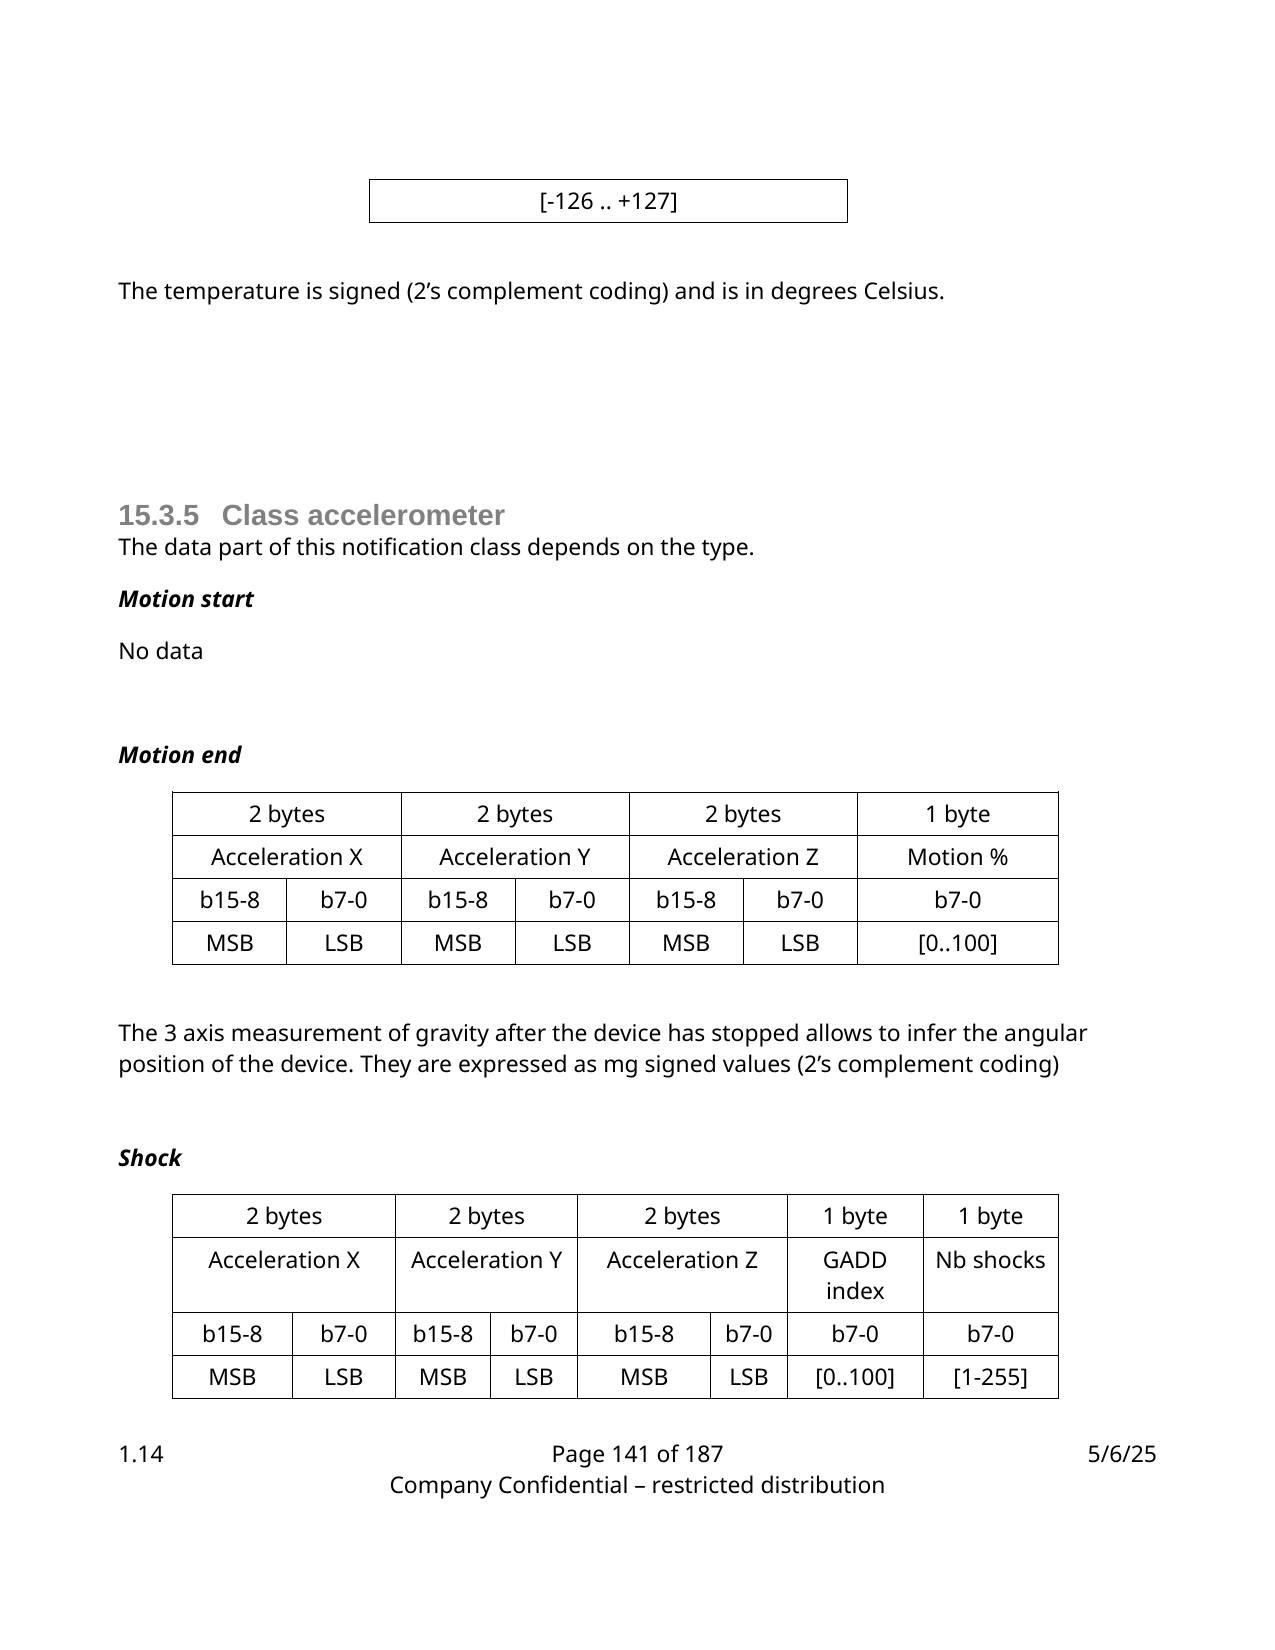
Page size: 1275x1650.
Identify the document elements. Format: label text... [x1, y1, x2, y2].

table_cell MSB [173, 1356, 292, 1398]
table_cell b7-0 [788, 1313, 923, 1355]
table_cell b7-0 [858, 879, 1058, 921]
table_header 2 bytes [578, 1195, 787, 1237]
table_cell b15-8 [173, 879, 286, 921]
table_cell Acceleration Y [396, 1238, 577, 1312]
table_cell [-126 .. +127] [370, 180, 847, 222]
text The data part of this notification class depends on the type. [118, 531, 1157, 562]
table_cell LSB [287, 922, 401, 964]
table_header 2 bytes [173, 793, 401, 835]
table_cell LSB [516, 922, 629, 964]
table_cell Acceleration Y [402, 836, 629, 878]
table_cell b15-8 [173, 1313, 292, 1355]
table_cell b7-0 [287, 879, 401, 921]
table_cell b7-0 [924, 1313, 1058, 1355]
table_cell [0..100] [858, 922, 1058, 964]
table_cell b15-8 [630, 879, 743, 921]
table_header 2 bytes [402, 793, 629, 835]
table_cell MSB [630, 922, 743, 964]
table_header 2 bytes [396, 1195, 577, 1237]
table_header 1 byte [924, 1195, 1058, 1237]
table_header 2 bytes [173, 1195, 395, 1237]
text The temperature is signed (2’s complement coding) and is in degrees Celsius. [118, 274, 1157, 306]
text No data [118, 635, 1157, 666]
subtitle Class accelerometer [118, 497, 1157, 531]
table_header 1 byte [858, 793, 1058, 835]
table_cell Acceleration Z [630, 836, 857, 878]
table_cell LSB [293, 1356, 395, 1398]
table_cell b15-8 [578, 1313, 710, 1355]
table_cell Acceleration X [173, 1238, 395, 1312]
table_cell MSB [173, 922, 286, 964]
table_cell b7-0 [491, 1313, 577, 1355]
table_cell MSB [396, 1356, 490, 1398]
table_cell LSB [744, 922, 857, 964]
table_cell MSB [402, 922, 515, 964]
table_cell LSB [711, 1356, 787, 1398]
table_cell Acceleration Z [578, 1238, 787, 1312]
text Motion start [118, 583, 1157, 614]
table_cell Acceleration X [173, 836, 401, 878]
table_cell b15-8 [402, 879, 515, 921]
table_cell b7-0 [711, 1313, 787, 1355]
table_cell b7-0 [293, 1313, 395, 1355]
table_cell b15-8 [396, 1313, 490, 1355]
table_cell GADD index [788, 1238, 923, 1312]
table_cell [1-255] [924, 1356, 1058, 1398]
table_cell MSB [578, 1356, 710, 1398]
table_cell b7-0 [516, 879, 629, 921]
table_cell Motion % [858, 836, 1058, 878]
table_header 2 bytes [630, 793, 857, 835]
table_cell Nb shocks [924, 1238, 1058, 1312]
table_cell [0..100] [788, 1356, 923, 1398]
text Motion end [118, 739, 1157, 771]
text The 3 axis measurement of gravity after the device has stopped allows to infer the angular position of the device. They are expressed as mg signed values (2’s complement coding) [118, 1017, 1157, 1079]
table_cell LSB [491, 1356, 577, 1398]
text Shock [118, 1142, 1157, 1173]
table_header 1 byte [788, 1195, 923, 1237]
table_cell b7-0 [744, 879, 857, 921]
